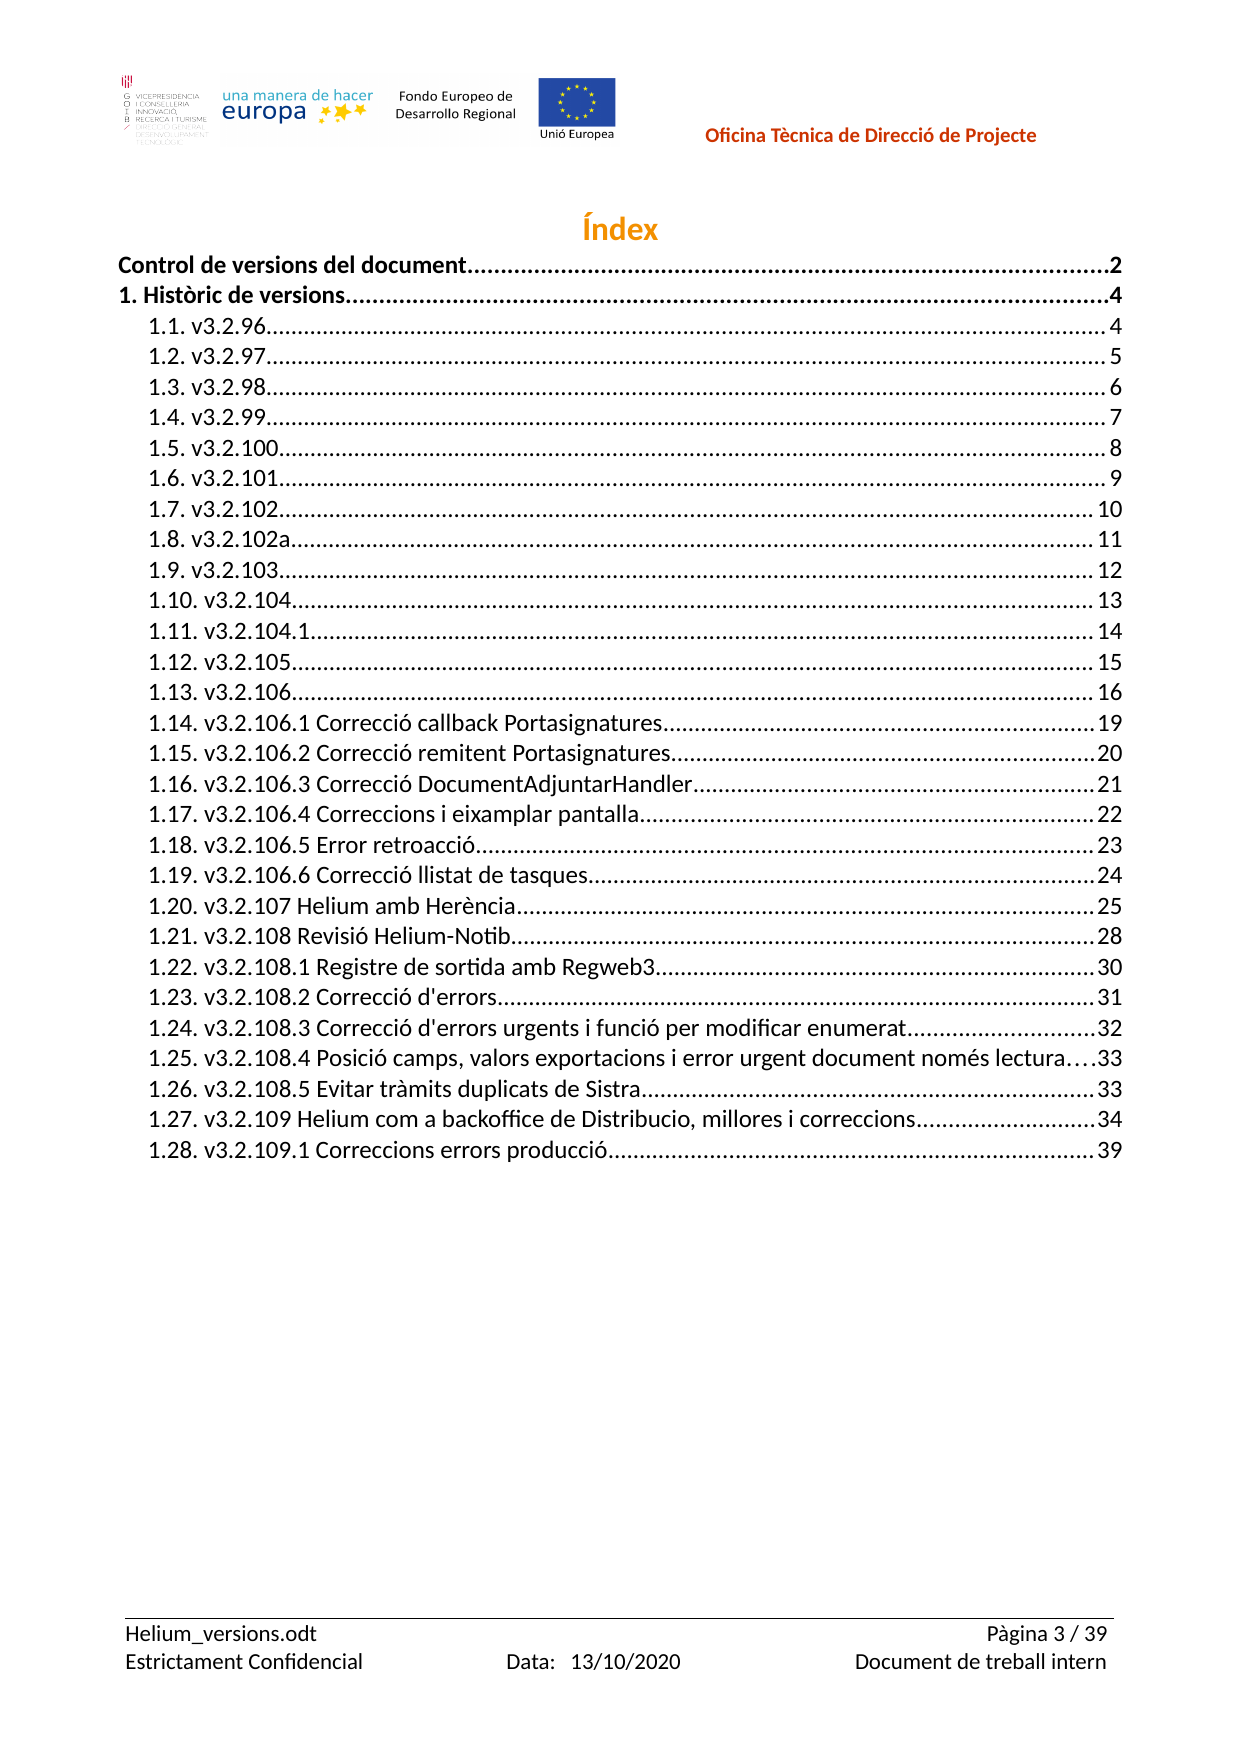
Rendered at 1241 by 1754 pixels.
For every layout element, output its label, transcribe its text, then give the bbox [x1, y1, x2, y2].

text 1.16. v3.2.106.3 Correcció DocumentAdjuntarHandler 21 [148, 768, 1122, 798]
picture [219, 73, 621, 147]
text 1.26. v3.2.108.5 Evitar tràmits duplicats de Sistra 33 [148, 1073, 1122, 1103]
picture [118, 73, 213, 147]
text 1.23. v3.2.108.2 Correcció d'errors 31 [148, 981, 1122, 1012]
text 1.13. v3.2.106 16 [148, 676, 1122, 707]
text 1.3. v3.2.98 6 [148, 371, 1122, 402]
text 1.1. v3.2.96 4 [148, 310, 1122, 341]
text 1.11. v3.2.104.1 14 [148, 615, 1122, 646]
text 1. Històric de versions 4 [118, 279, 1122, 310]
text 1.17. v3.2.106.4 Correccions i eixamplar pantalla 22 [148, 798, 1122, 829]
text 1.19. v3.2.106.6 Correcció llistat de tasques 24 [148, 859, 1122, 890]
text 1.21. v3.2.108 Revisió Helium-Notib 28 [148, 920, 1122, 951]
text 1.15. v3.2.106.2 Correcció remitent Portasignatures 20 [148, 737, 1122, 768]
text 1.14. v3.2.106.1 Correcció callback Portasignatures 19 [148, 707, 1122, 737]
text 1.8. v3.2.102a 11 [148, 524, 1122, 554]
text 1.22. v3.2.108.1 Registre de sortida amb Regweb3 30 [148, 951, 1122, 981]
text 1.12. v3.2.105 15 [148, 646, 1122, 676]
text 1.6. v3.2.101 9 [148, 463, 1122, 493]
text 1.18. v3.2.106.5 Error retroacció 23 [148, 829, 1122, 859]
text 1.2. v3.2.97 5 [148, 341, 1122, 371]
text 1.20. v3.2.107 Helium amb Herència 25 [148, 890, 1122, 920]
text 1.27. v3.2.109 Helium com a backoffice de Distribucio, millores i correccions 34 [148, 1103, 1122, 1134]
text 1.5. v3.2.100 8 [148, 432, 1122, 463]
text 1.7. v3.2.102 10 [148, 493, 1122, 524]
text Control de versions del document 2 [118, 249, 1122, 279]
text 1.28. v3.2.109.1 Correccions errors producció 39 [148, 1134, 1122, 1164]
text Índex [118, 208, 1122, 249]
text 1.4. v3.2.99 7 [148, 402, 1122, 432]
text 1.25. v3.2.108.4 Posició camps, valors exportacions i error urgent document només lectura 33 [148, 1042, 1122, 1073]
text 1.9. v3.2.103 12 [148, 554, 1122, 585]
text 1.24. v3.2.108.3 Correcció d'errors urgents i funció per modificar enumerat 32 [148, 1012, 1122, 1042]
text 1.10. v3.2.104 13 [148, 585, 1122, 615]
